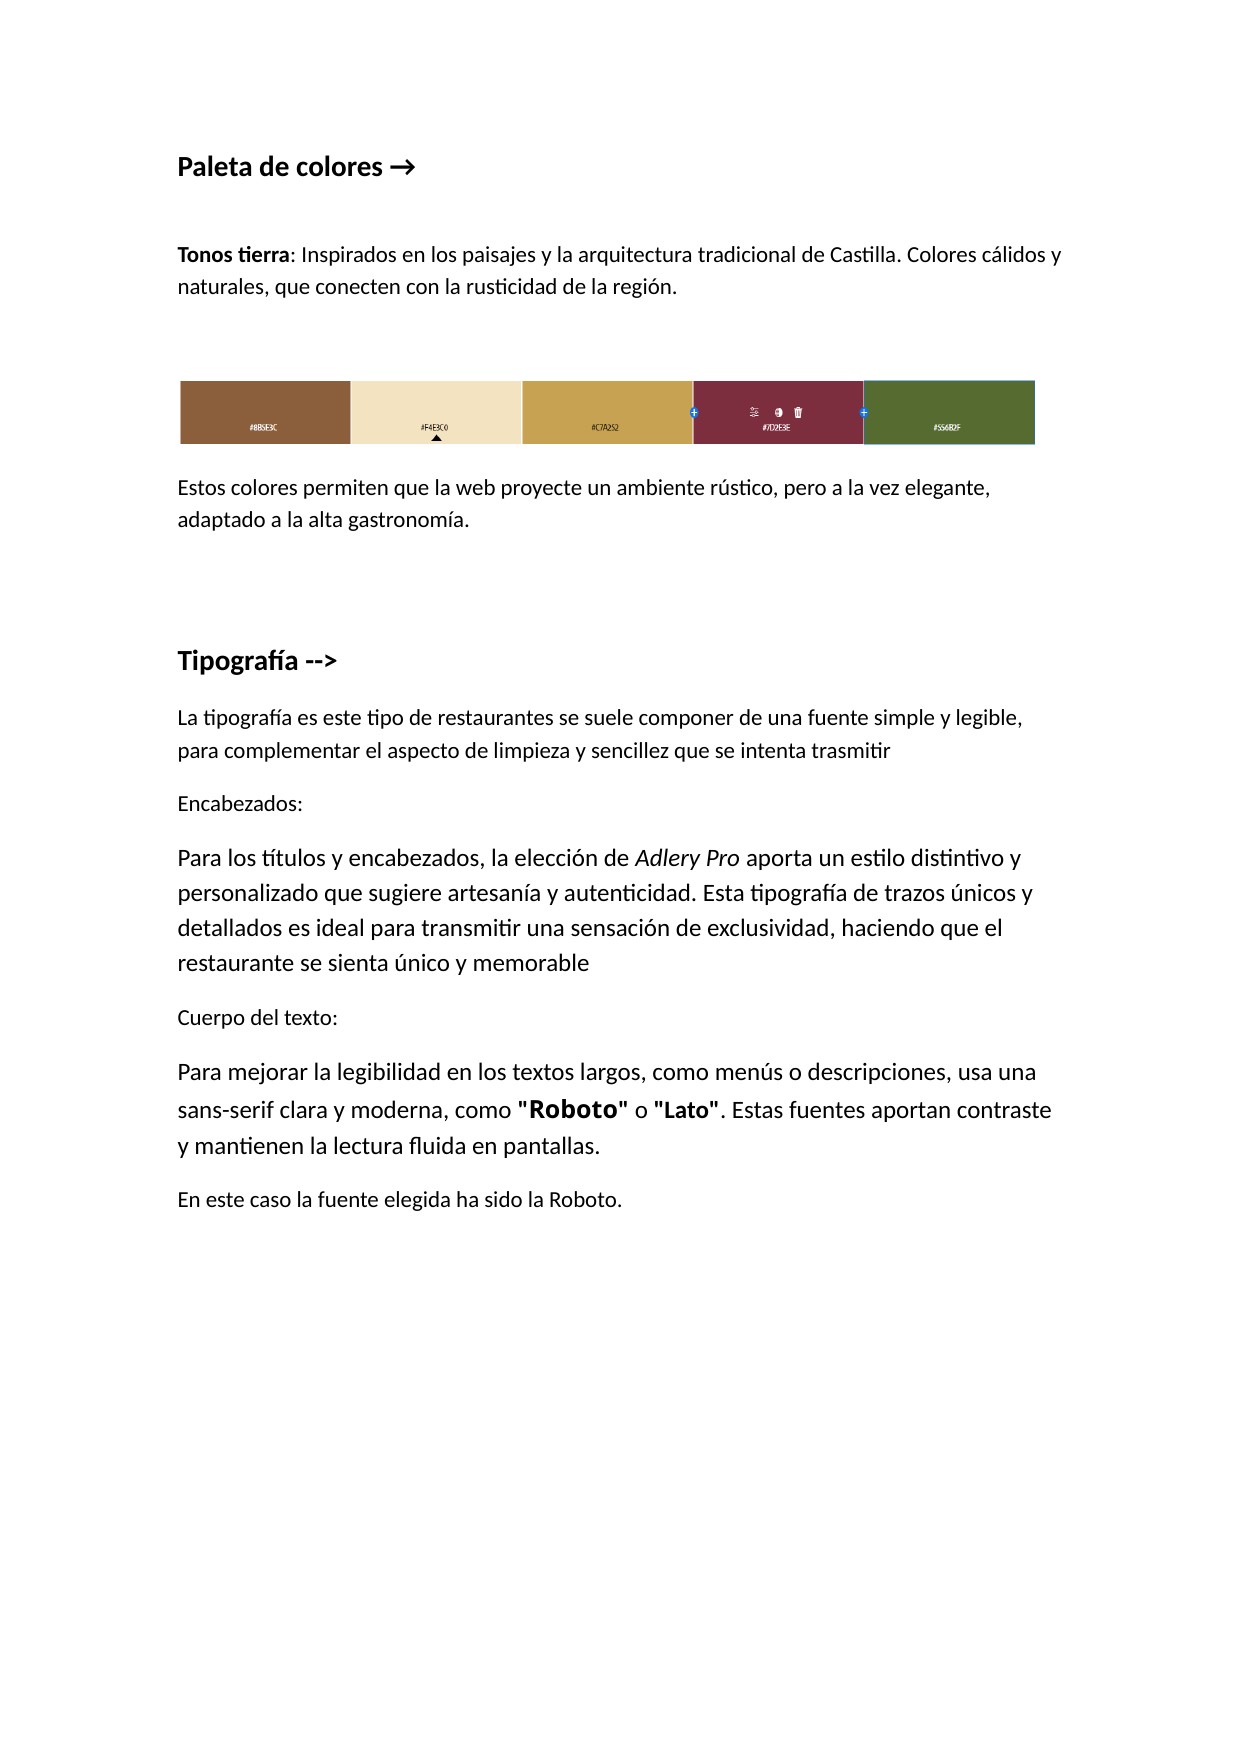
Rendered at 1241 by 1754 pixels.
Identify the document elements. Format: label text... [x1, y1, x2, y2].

text Encabezados: [177, 789, 1063, 817]
text Para los títulos y encabezados, la elección de Adlery Pro aporta un estilo distintivo y personalizado que sugiere artesanía y autenticidad. Esta tipografía de trazos únicos y detallados es ideal para transmitir una sensación de exclusividad, haciendo que el restaurante se sienta único y memorable [177, 842, 1063, 977]
text Tonos tierra: Inspirados en los paisajes y la arquitectura tradicional de Castilla. Colores cálidos y naturales, que conecten con la rusticidad de la región. [177, 240, 1063, 300]
text Para mejorar la legibilidad en los textos largos, como menús o descripciones, usa una sans-serif clara y moderna, como "Roboto" o "Lato". Estas fuentes aportan contraste y mantienen la lectura fluida en pantallas. [177, 1056, 1063, 1160]
picture [177, 377, 1039, 449]
text Estos colores permiten que la web proyecte un ambiente rústico, pero a la vez elegante, adaptado a la alta gastronomía. [177, 473, 1063, 533]
text Tipografía --> [177, 642, 1063, 677]
subtitle Paleta de colores → [177, 148, 1063, 183]
text En este caso la fuente elegida ha sido la Roboto. [177, 1186, 1063, 1214]
text La tipografía es este tipo de restaurantes se suele componer de una fuente simple y legible, para complementar el aspecto de limpieza y sencillez que se intenta trasmitir [177, 703, 1063, 764]
text Cuerpo del texto: [177, 1003, 1063, 1031]
